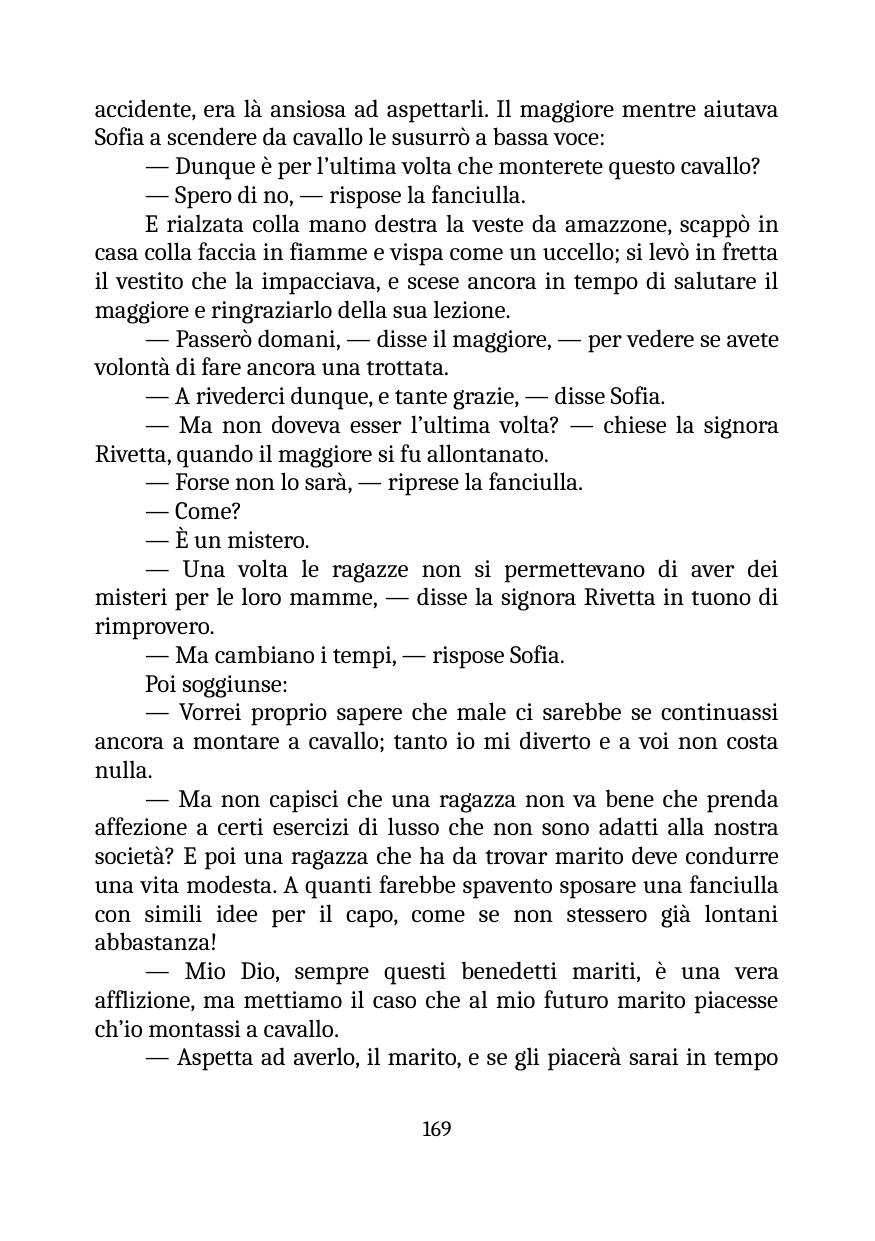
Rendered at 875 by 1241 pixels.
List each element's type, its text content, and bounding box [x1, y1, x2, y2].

text — Vorrei proprio sapere che male ci sarebbe se continuassi ancora a montare a cavallo; tanto io mi diverto e a voi non costa nulla. [94, 698, 779, 784]
text — Aspetta ad averlo, il marito, e se gli piacerà sarai in tempo [94, 1043, 779, 1072]
text Poi soggiunse: [94, 669, 779, 698]
text — Ma cambiano i tempi, — rispose Sofia. [94, 641, 779, 669]
text — A rivederci dunque, e tante grazie, — disse Sofia. [94, 382, 779, 411]
text — Mio Dio, sempre questi benedetti mariti, è una vera afflizione, ma mettiamo il caso che al mio futuro marito piacesse ch’io montassi a cavallo. [94, 957, 779, 1043]
text — Spero di no, — rispose la fanciulla. [94, 181, 779, 209]
text — Ma non capisci che una ragazza non va bene che prenda affezione a certi esercizi di lusso che non sono adatti alla nostra società? E poi una ragazza che ha da trovar marito deve condurre una vita modesta. A quanti farebbe spavento sposare una fanciulla con simili idee per il capo, come se non stessero già lontani abbastanza! [94, 784, 779, 957]
text — Dunque è per l’ultima volta che monterete questo cavallo? [94, 152, 779, 181]
text — È un mistero. [94, 526, 779, 554]
text — Una volta le ragazze non si permettevano di aver dei misteri per le loro mamme, — disse la signora Rivetta in tuono di rimprovero. [94, 554, 779, 641]
text — Come? [94, 497, 779, 526]
text accidente, era là ansiosa ad aspettarli. Il maggiore mentre aiutava Sofia a scendere da cavallo le susurrò a bassa voce: [94, 94, 779, 152]
text E rialzata colla mano destra la veste da amazzone, scappò in casa colla faccia in fiamme e vispa come un uccello; si levò in fretta il vestito che la impacciava, e scese ancora in tempo di salutare il maggiore e ringraziarlo della sua lezione. [94, 209, 779, 324]
text — Forse non lo sarà, — riprese la fanciulla. [94, 468, 779, 497]
text — Passerò domani, — disse il maggiore, — per vedere se avete volontà di fare ancora una trottata. [94, 324, 779, 382]
text — Ma non doveva esser l’ultima volta? — chiese la signora Rivetta, quando il maggiore si fu allontanato. [94, 411, 779, 468]
